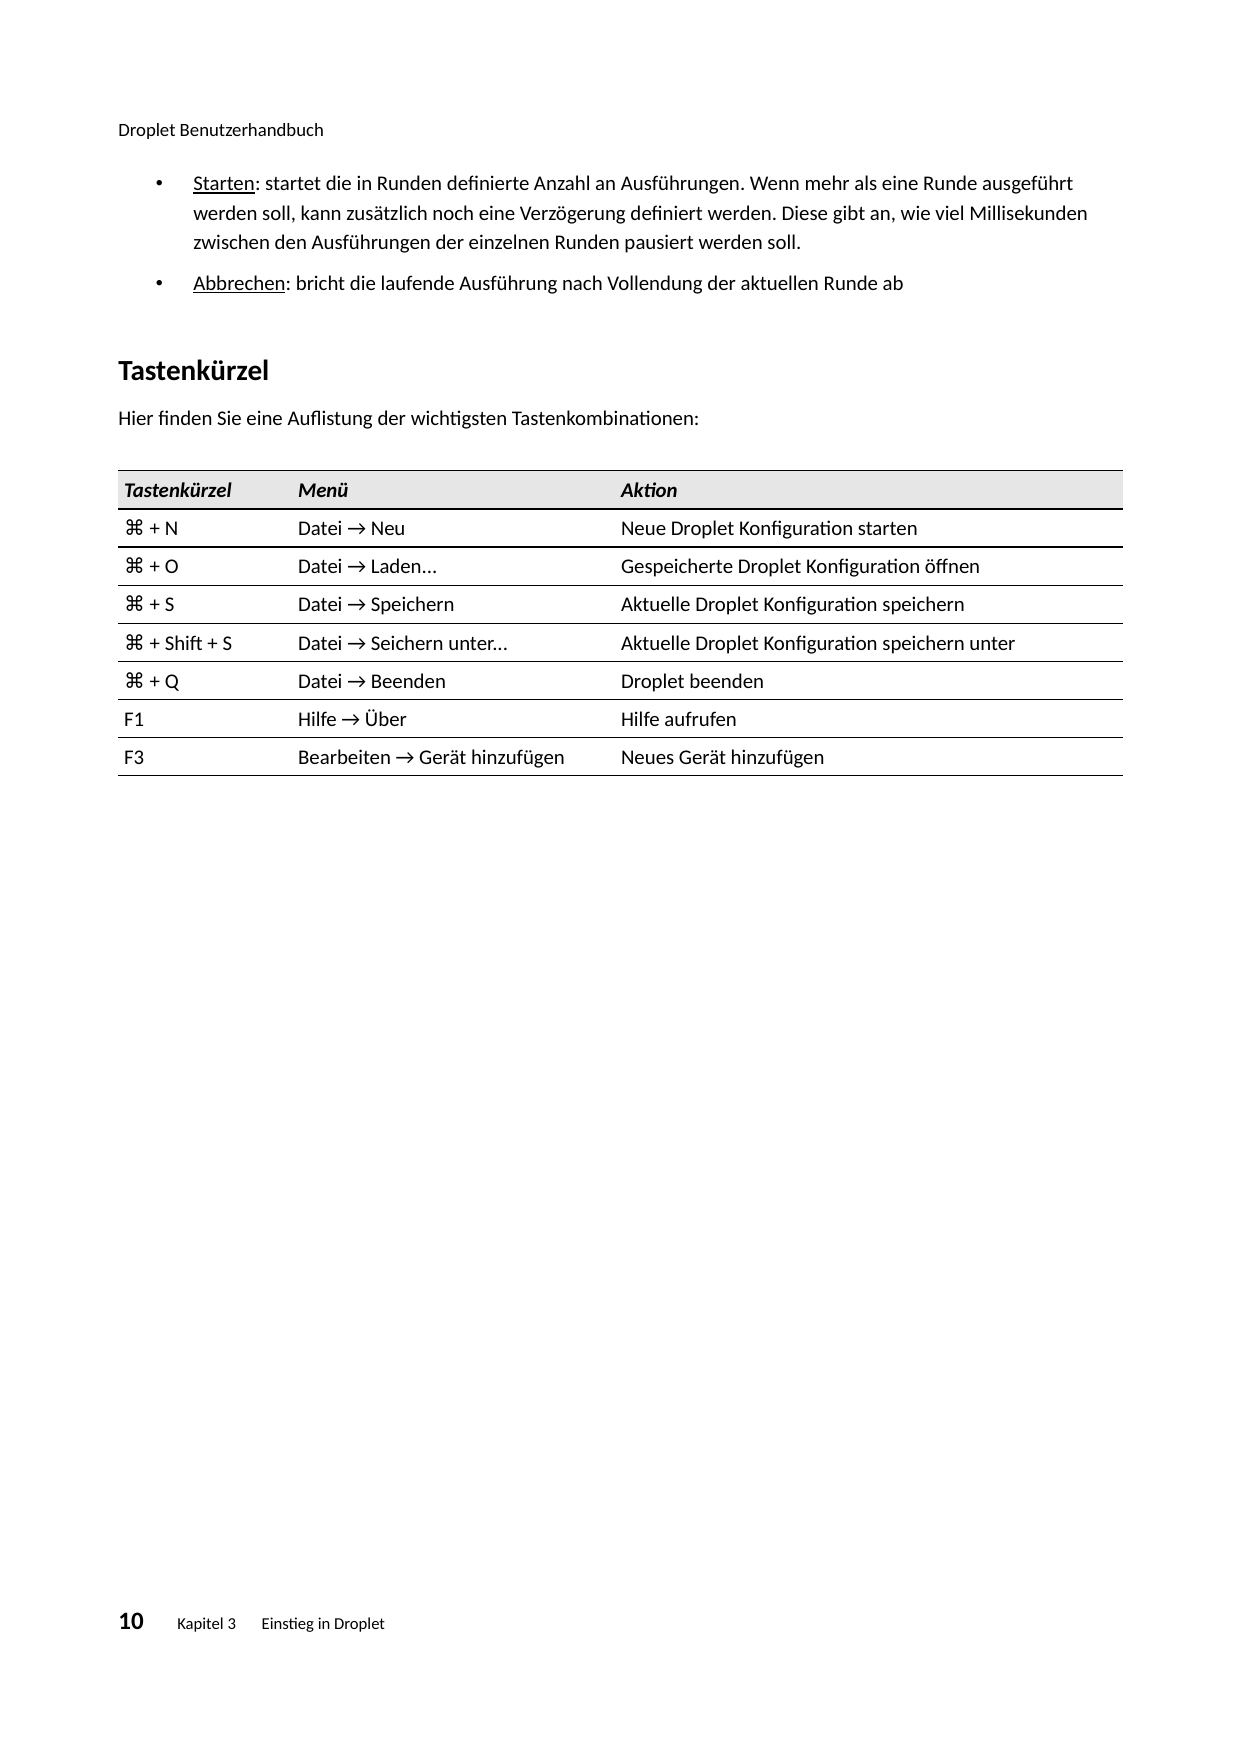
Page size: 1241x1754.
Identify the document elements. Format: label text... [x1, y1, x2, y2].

table_cell Datei → Neu [292, 510, 615, 546]
table_cell ⌘ + O [118, 548, 292, 584]
text Hier finden Sie eine Auflistung der wichtigsten Tastenkombinationen: [118, 406, 1122, 431]
table_cell ⌘ + Q [118, 662, 292, 699]
table_cell F1 [118, 700, 292, 737]
table_cell ⌘ + S [118, 586, 292, 623]
table_cell Datei → Beenden [292, 662, 615, 699]
table_cell ⌘ + Shift + S [118, 624, 292, 661]
subtitle Abbrechen: bricht die laufende Ausführung nach Vollendung der aktuellen Runde ab [156, 270, 1122, 295]
table_cell Neue Droplet Konfiguration starten [615, 510, 1123, 546]
table_header Aktion [615, 471, 1123, 508]
table_cell Datei → Laden... [292, 548, 615, 584]
table_cell F3 [118, 738, 292, 775]
table_cell ⌘ + N [118, 510, 292, 546]
table_cell Aktuelle Droplet Konfiguration speichern [615, 586, 1123, 623]
table_cell Datei → Speichern [292, 586, 615, 623]
table_cell Bearbeiten → Gerät hinzufügen [292, 738, 615, 775]
table_cell Aktuelle Droplet Konfiguration speichern unter [615, 624, 1123, 661]
table_header Tastenkürzel [118, 471, 292, 508]
table_cell Neues Gerät hinzufügen [615, 738, 1123, 775]
table_cell Gespeicherte Droplet Konfiguration öffnen [615, 548, 1123, 584]
subtitle Tastenkürzel [118, 352, 1122, 388]
table_cell Hilfe aufrufen [615, 700, 1123, 737]
table_cell Droplet beenden [615, 662, 1123, 699]
table_header Menü [292, 471, 615, 508]
table_cell Hilfe → Über [292, 700, 615, 737]
subtitle Starten: startet die in Runden definierte Anzahl an Ausführungen. Wenn mehr als eine Runde ausgeführt werden soll, kann zusätzlich noch eine Verzögerung definiert werden. Diese gibt an, wie viel Millisekunden zwischen den Ausführungen der einzelnen Runden pausiert werden soll. [156, 171, 1122, 254]
table_cell Datei → Seichern unter... [292, 624, 615, 661]
